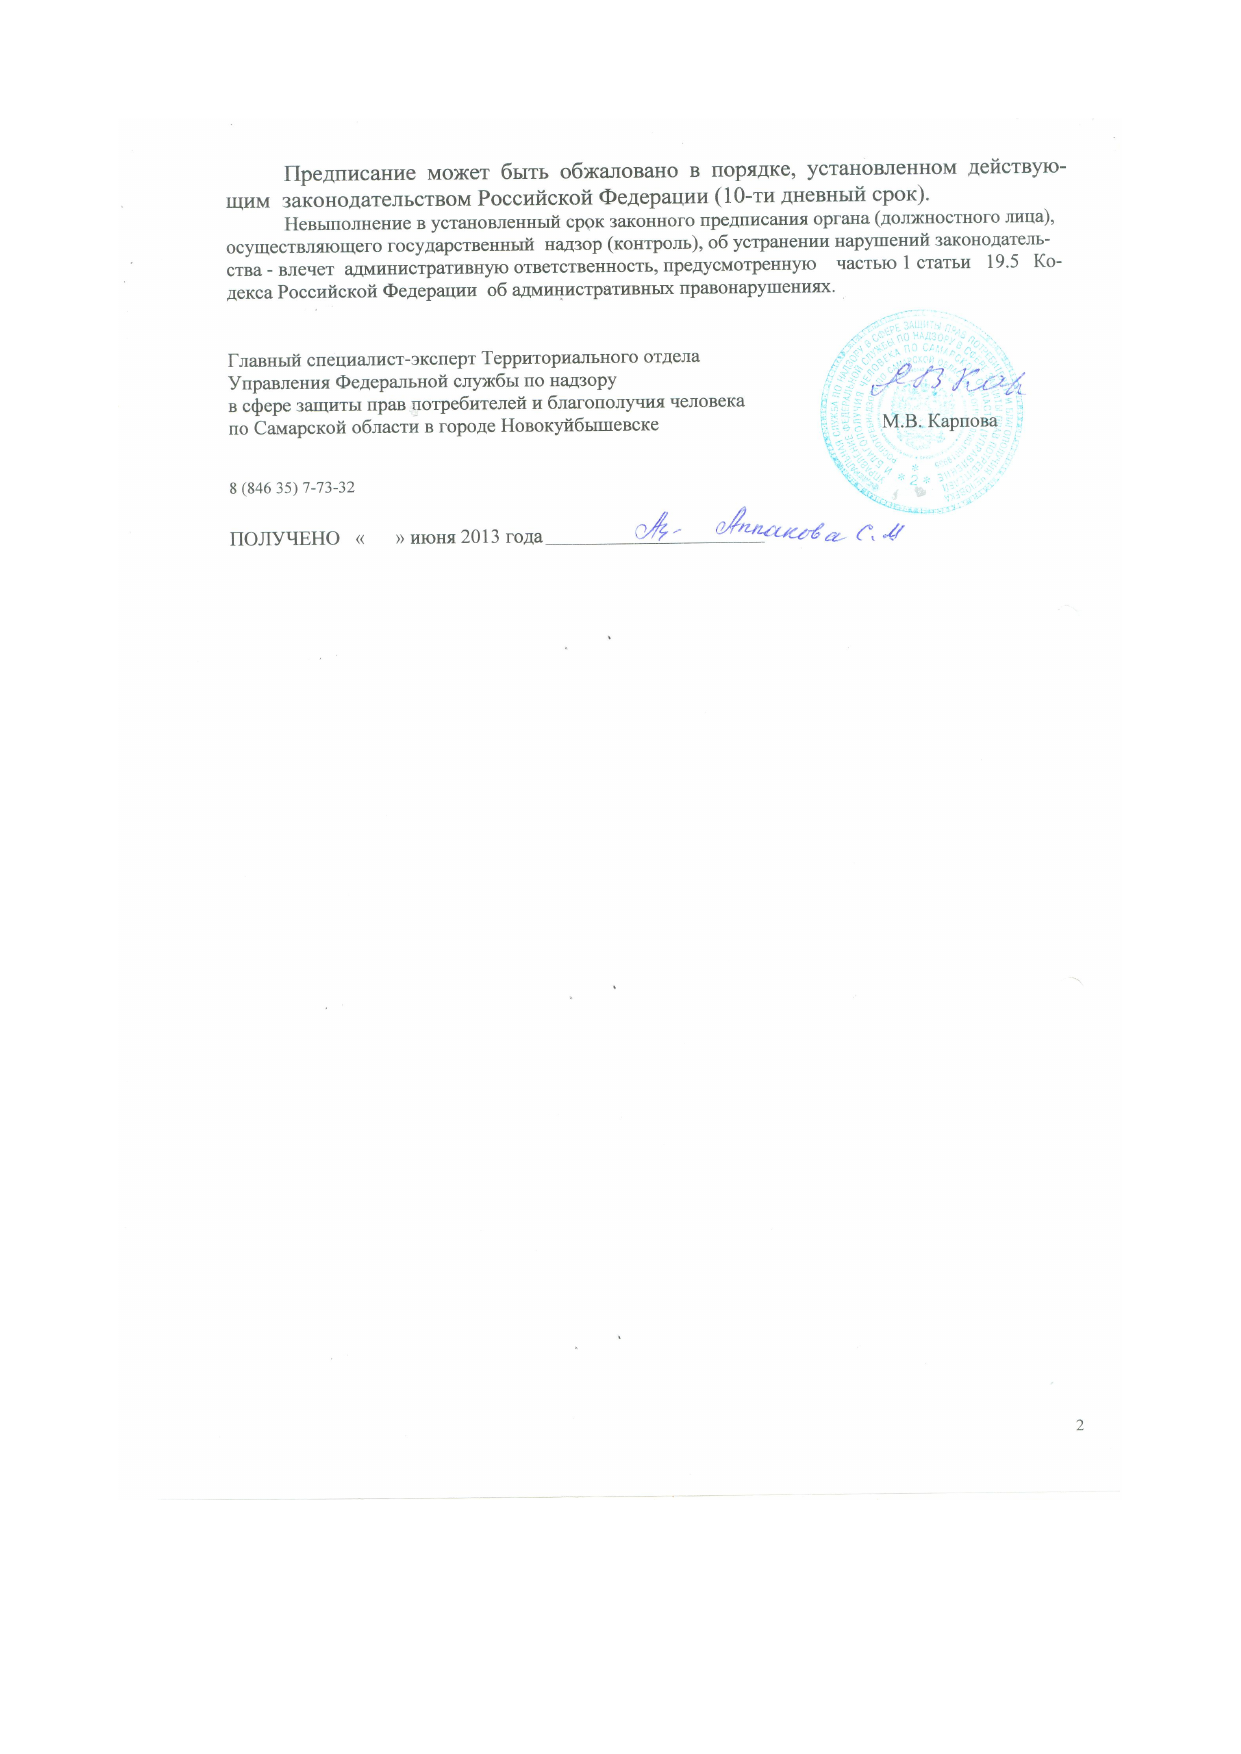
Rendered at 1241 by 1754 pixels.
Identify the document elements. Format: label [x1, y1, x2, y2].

picture [118, 118, 1122, 1500]
